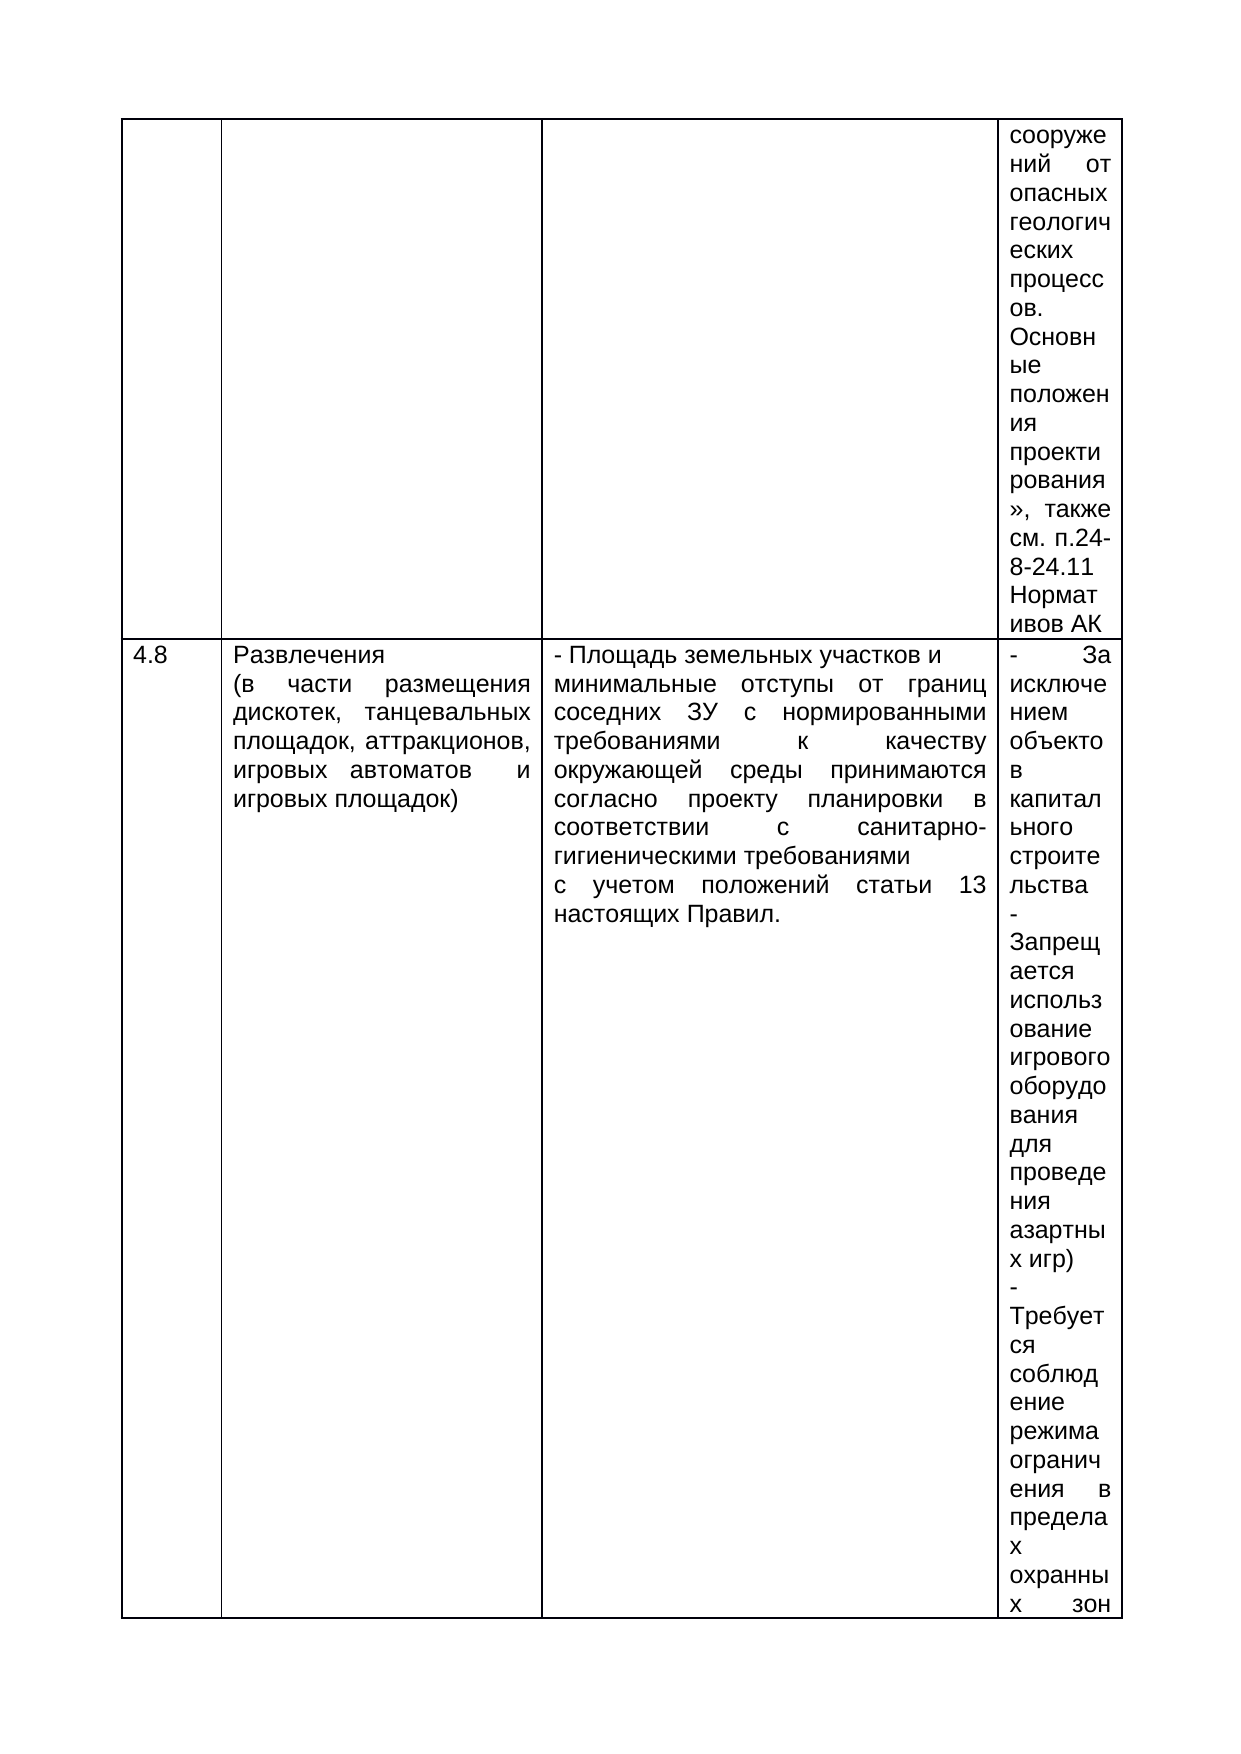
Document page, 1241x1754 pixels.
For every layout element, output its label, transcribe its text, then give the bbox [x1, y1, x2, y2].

table_cell [123, 120, 221, 638]
table_cell [222, 120, 541, 638]
table_cell [543, 120, 997, 638]
table_cell 4.8 [123, 640, 221, 1617]
table_cell - Площадь земельных участков и минимальные отступы от границ соседних ЗУ с нормированными требованиями к качеству окружающей среды принимаются согласно проекту планировки в соответствии с санитарно-гигиеническими требованиями с учетом положений статьи 13 настоящих Правил. [543, 640, 997, 1617]
table_cell Развлечения (в части размещения дискотек, танцевальных площадок, аттракционов, игровых автоматов и игровых площадок) [222, 640, 541, 1617]
table_cell - За исключением объектов капитального строительства - Запрещается использование игрового оборудования для проведения азартных игр) - Требуется соблюдение режима ограничения в пределах охранных зон [999, 640, 1121, 1617]
table_cell сооружений от опасных геологических процессов. Основные положения проектирования», также см. п.24-8-24.11 Нормативов АК [999, 120, 1121, 638]
